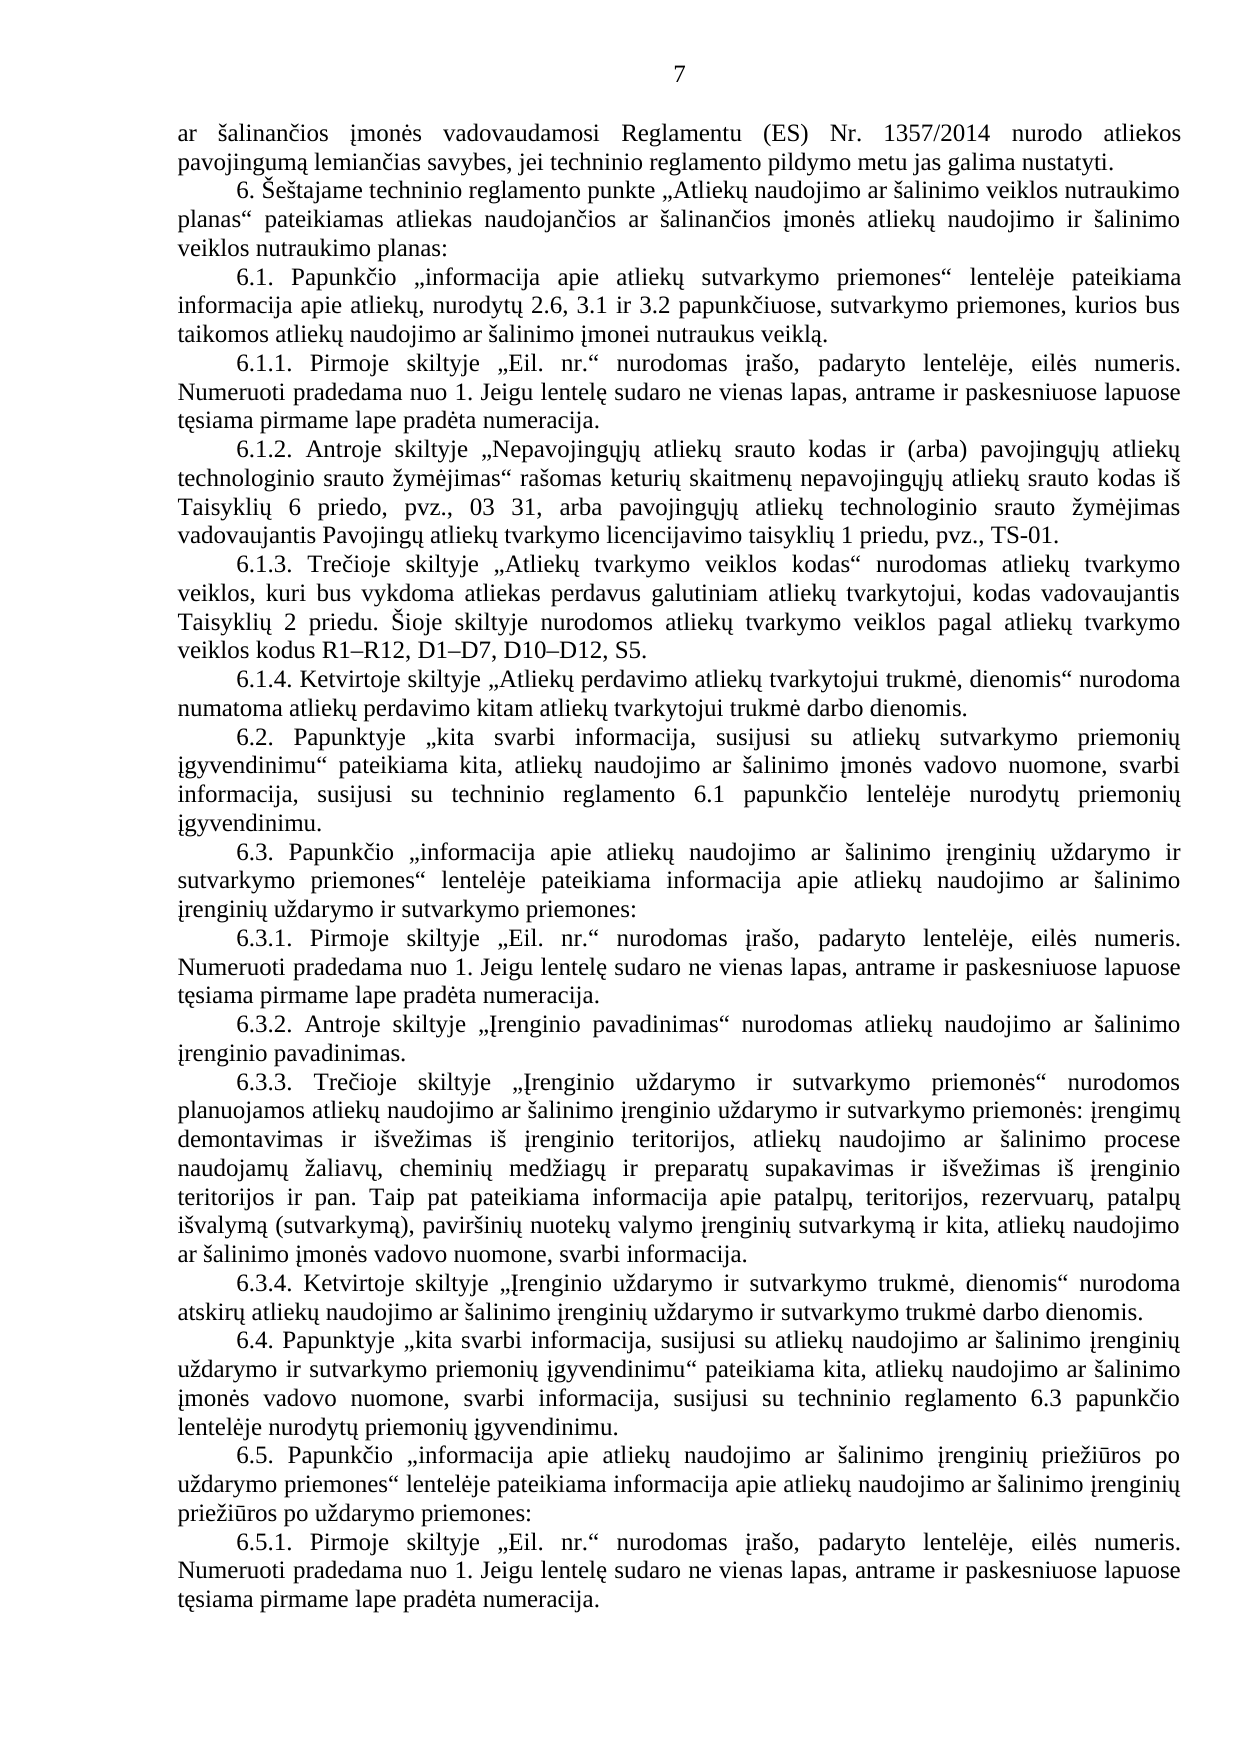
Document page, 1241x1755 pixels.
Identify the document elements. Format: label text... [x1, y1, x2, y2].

text 6.5. Papunkčio „informacija apie atliekų naudojimo ar šalinimo įrenginių priežiūros po uždarymo priemones“ lentelėje pateikiama informacija apie atliekų naudojimo ar šalinimo įrenginių priežiūros po uždarymo priemones: [177, 1441, 1181, 1527]
text 6.3.2. Antroje skiltyje „Įrenginio pavadinimas“ nurodomas atliekų naudojimo ar šalinimo įrenginio pavadinimas. [177, 1009, 1181, 1067]
text 6.1.4. Ketvirtoje skiltyje „Atliekų perdavimo atliekų tvarkytojui trukmė, dienomis“ nurodoma numatoma atliekų perdavimo kitam atliekų tvarkytojui trukmė darbo dienomis. [177, 664, 1181, 722]
text 6.3.1. Pirmoje skiltyje „Eil. nr.“ nurodomas įrašo, padaryto lentelėje, eilės numeris. Numeruoti pradedama nuo 1. Jeigu lentelę sudaro ne vienas lapas, antrame ir paskesniuose lapuose tęsiama pirmame lape pradėta numeracija. [177, 923, 1181, 1009]
text 6.3.4. Ketvirtoje skiltyje „Įrenginio uždarymo ir sutvarkymo trukmė, dienomis“ nurodoma atskirų atliekų naudojimo ar šalinimo įrenginių uždarymo ir sutvarkymo trukmė darbo dienomis. [177, 1268, 1181, 1326]
text 6.2. Papunktyje „kita svarbi informacija, susijusi su atliekų sutvarkymo priemonių įgyvendinimu“ pateikiama kita, atliekų naudojimo ar šalinimo įmonės vadovo nuomone, svarbi informacija, susijusi su techninio reglamento 6.1 papunkčio lentelėje nurodytų priemonių įgyvendinimu. [177, 722, 1181, 837]
text 6. Šeštajame techninio reglamento punkte „Atliekų naudojimo ar šalinimo veiklos nutraukimo planas“ pateikiamas atliekas naudojančios ar šalinančios įmonės atliekų naudojimo ir šalinimo veiklos nutraukimo planas: [177, 176, 1181, 262]
text 6.1. Papunkčio „informacija apie atliekų sutvarkymo priemones“ lentelėje pateikiama informacija apie atliekų, nurodytų 2.6, 3.1 ir 3.2 papunkčiuose, sutvarkymo priemones, kurios bus taikomos atliekų naudojimo ar šalinimo įmonei nutraukus veiklą. [177, 262, 1181, 348]
text 6.1.1. Pirmoje skiltyje „Eil. nr.“ nurodomas įrašo, padaryto lentelėje, eilės numeris. Numeruoti pradedama nuo 1. Jeigu lentelę sudaro ne vienas lapas, antrame ir paskesniuose lapuose tęsiama pirmame lape pradėta numeracija. [177, 348, 1181, 434]
text 6.3.3. Trečioje skiltyje „Įrenginio uždarymo ir sutvarkymo priemonės“ nurodomos planuojamos atliekų naudojimo ar šalinimo įrenginio uždarymo ir sutvarkymo priemonės: įrengimų demontavimas ir išvežimas iš įrenginio teritorijos, atliekų naudojimo ar šalinimo procese naudojamų žaliavų, cheminių medžiagų ir preparatų supakavimas ir išvežimas iš įrenginio teritorijos ir pan. Taip pat pateikiama informacija apie patalpų, teritorijos, rezervuarų, patalpų išvalymą (sutvarkymą), paviršinių nuotekų valymo įrenginių sutvarkymą ir kita, atliekų naudojimo ar šalinimo įmonės vadovo nuomone, svarbi informacija. [177, 1067, 1181, 1268]
text 6.1.3. Trečioje skiltyje „Atliekų tvarkymo veiklos kodas“ nurodomas atliekų tvarkymo veiklos, kuri bus vykdoma atliekas perdavus galutiniam atliekų tvarkytojui, kodas vadovaujantis Taisyklių 2 priedu. Šioje skiltyje nurodomos atliekų tvarkymo veiklos pagal atliekų tvarkymo veiklos kodus R1–R12, D1–D7, D10–D12, S5. [177, 549, 1181, 664]
text 6.1.2. Antroje skiltyje „Nepavojingųjų atliekų srauto kodas ir (arba) pavojingųjų atliekų technologinio srauto žymėjimas“ rašomas keturių skaitmenų nepavojingųjų atliekų srauto kodas iš Taisyklių 6 priedo, pvz., 03 31, arba pavojingųjų atliekų technologinio srauto žymėjimas vadovaujantis Pavojingų atliekų tvarkymo licencijavimo taisyklių 1 priedu, pvz., TS-01. [177, 434, 1181, 549]
text 6.3. Papunkčio „informacija apie atliekų naudojimo ar šalinimo įrenginių uždarymo ir sutvarkymo priemones“ lentelėje pateikiama informacija apie atliekų naudojimo ar šalinimo įrenginių uždarymo ir sutvarkymo priemones: [177, 837, 1181, 923]
text 6.4. Papunktyje „kita svarbi informacija, susijusi su atliekų naudojimo ar šalinimo įrenginių uždarymo ir sutvarkymo priemonių įgyvendinimu“ pateikiama kita, atliekų naudojimo ar šalinimo įmonės vadovo nuomone, svarbi informacija, susijusi su techninio reglamento 6.3 papunkčio lentelėje nurodytų priemonių įgyvendinimu. [177, 1326, 1181, 1441]
text 6.5.1. Pirmoje skiltyje „Eil. nr.“ nurodomas įrašo, padaryto lentelėje, eilės numeris. Numeruoti pradedama nuo 1. Jeigu lentelę sudaro ne vienas lapas, antrame ir paskesniuose lapuose tęsiama pirmame lape pradėta numeracija. [177, 1527, 1181, 1613]
text ar šalinančios įmonės vadovaudamosi Reglamentu (ES) Nr. 1357/2014 nurodo atliekos pavojingumą lemiančias savybes, jei techninio reglamento pildymo metu jas galima nustatyti. [177, 118, 1181, 176]
